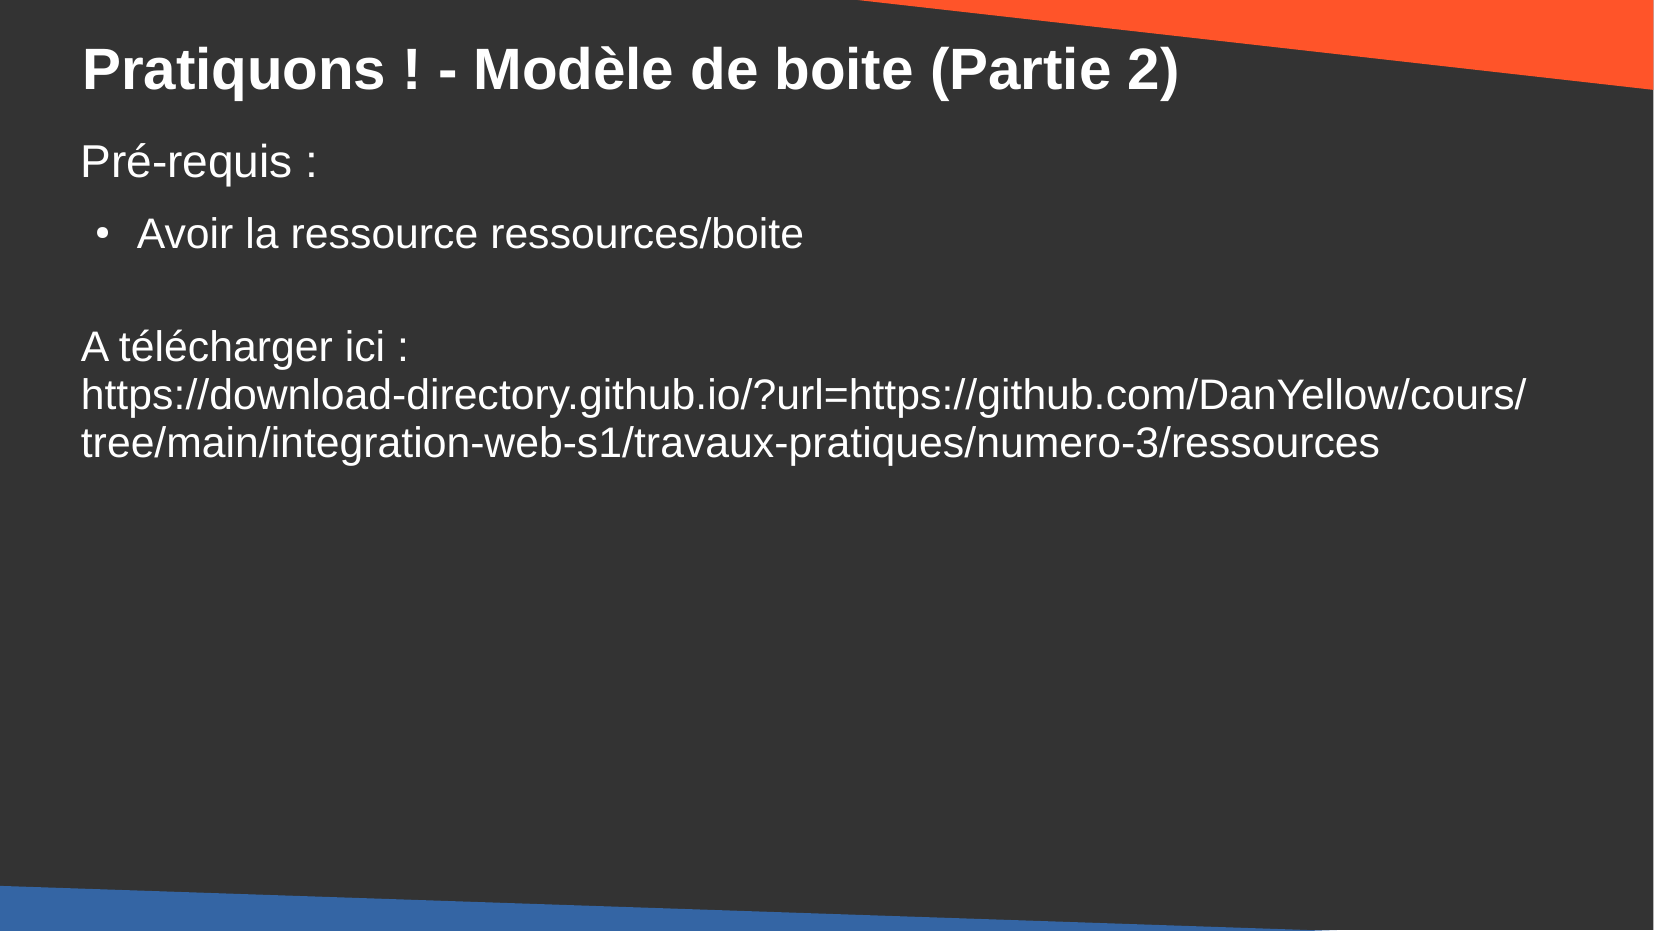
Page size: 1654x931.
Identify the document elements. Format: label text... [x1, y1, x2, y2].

text_box [0, 885, 1337, 931]
list Pré-requis : Avoir la ressource ressources/boite A télécharger ici : https://download-directory.github.io/?url=https://github.com/DanYellow/cours/tree/main/integration-web-s1/travaux-pratiques/numero-3/ressources [80, 135, 1620, 473]
title Pratiquons ! - Modèle de boite (Partie 2) [82, 37, 1571, 114]
text_box [857, 0, 1654, 90]
